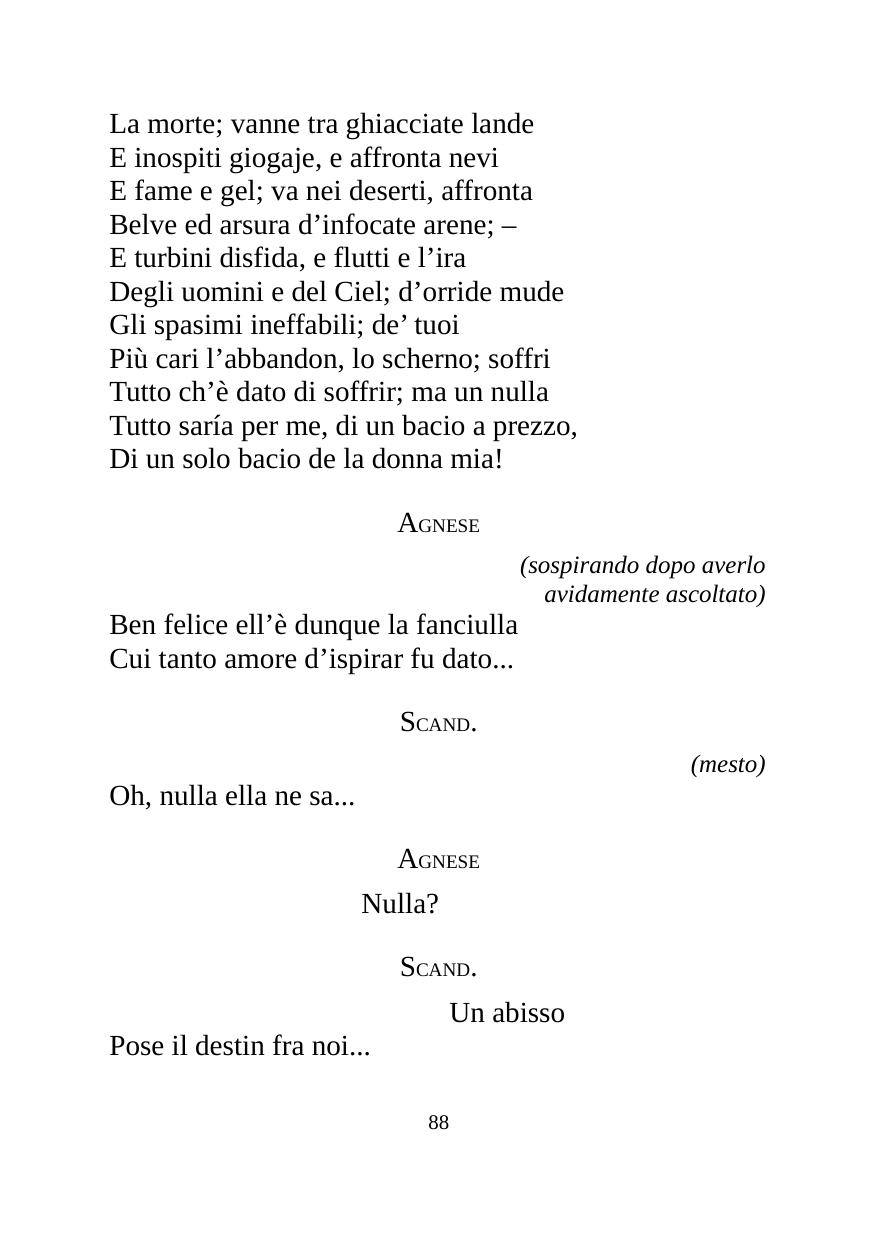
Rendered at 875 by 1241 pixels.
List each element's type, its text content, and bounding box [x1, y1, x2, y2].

text Belve ed arsura d’infocate arene; – [109, 207, 768, 240]
text Ben felice ell’è dunque la fanciulla [109, 607, 768, 641]
text Cui tanto amore d’ispirar fu dato... [109, 641, 768, 674]
text E fame e gel; va nei deserti, affronta [109, 173, 768, 207]
text Gli spasimi ineffabili; de’ tuoi [109, 307, 768, 341]
text La morte; vanne tra ghiacciate lande [109, 106, 768, 140]
text Scand. [109, 949, 768, 983]
text Tutto saría per me, di un bacio a prezzo, [109, 408, 768, 442]
text Tutto ch’è dato di soffrir; ma un nulla [109, 374, 768, 408]
text Degli uomini e del Ciel; d’orride mude [109, 274, 768, 307]
text E turbini disfida, e flutti e l’ira [109, 240, 768, 274]
text Agnese [109, 505, 768, 538]
text E inospiti giogaje, e affronta nevi [109, 140, 768, 173]
text Scand. [109, 704, 768, 738]
text Nulla? [361, 886, 768, 920]
text Agnese [109, 841, 768, 875]
text Più cari l’abbandon, lo scherno; soffri [109, 341, 768, 374]
text (sospirando dopo averlo avidamente ascoltato) [404, 550, 768, 607]
text Di un solo bacio de la donna mia! [109, 442, 768, 475]
text (mesto) [404, 749, 768, 778]
text Oh, nulla ella ne sa... [109, 778, 768, 812]
text Un abisso [449, 995, 768, 1028]
text Pose il destin fra noi... [109, 1028, 768, 1062]
